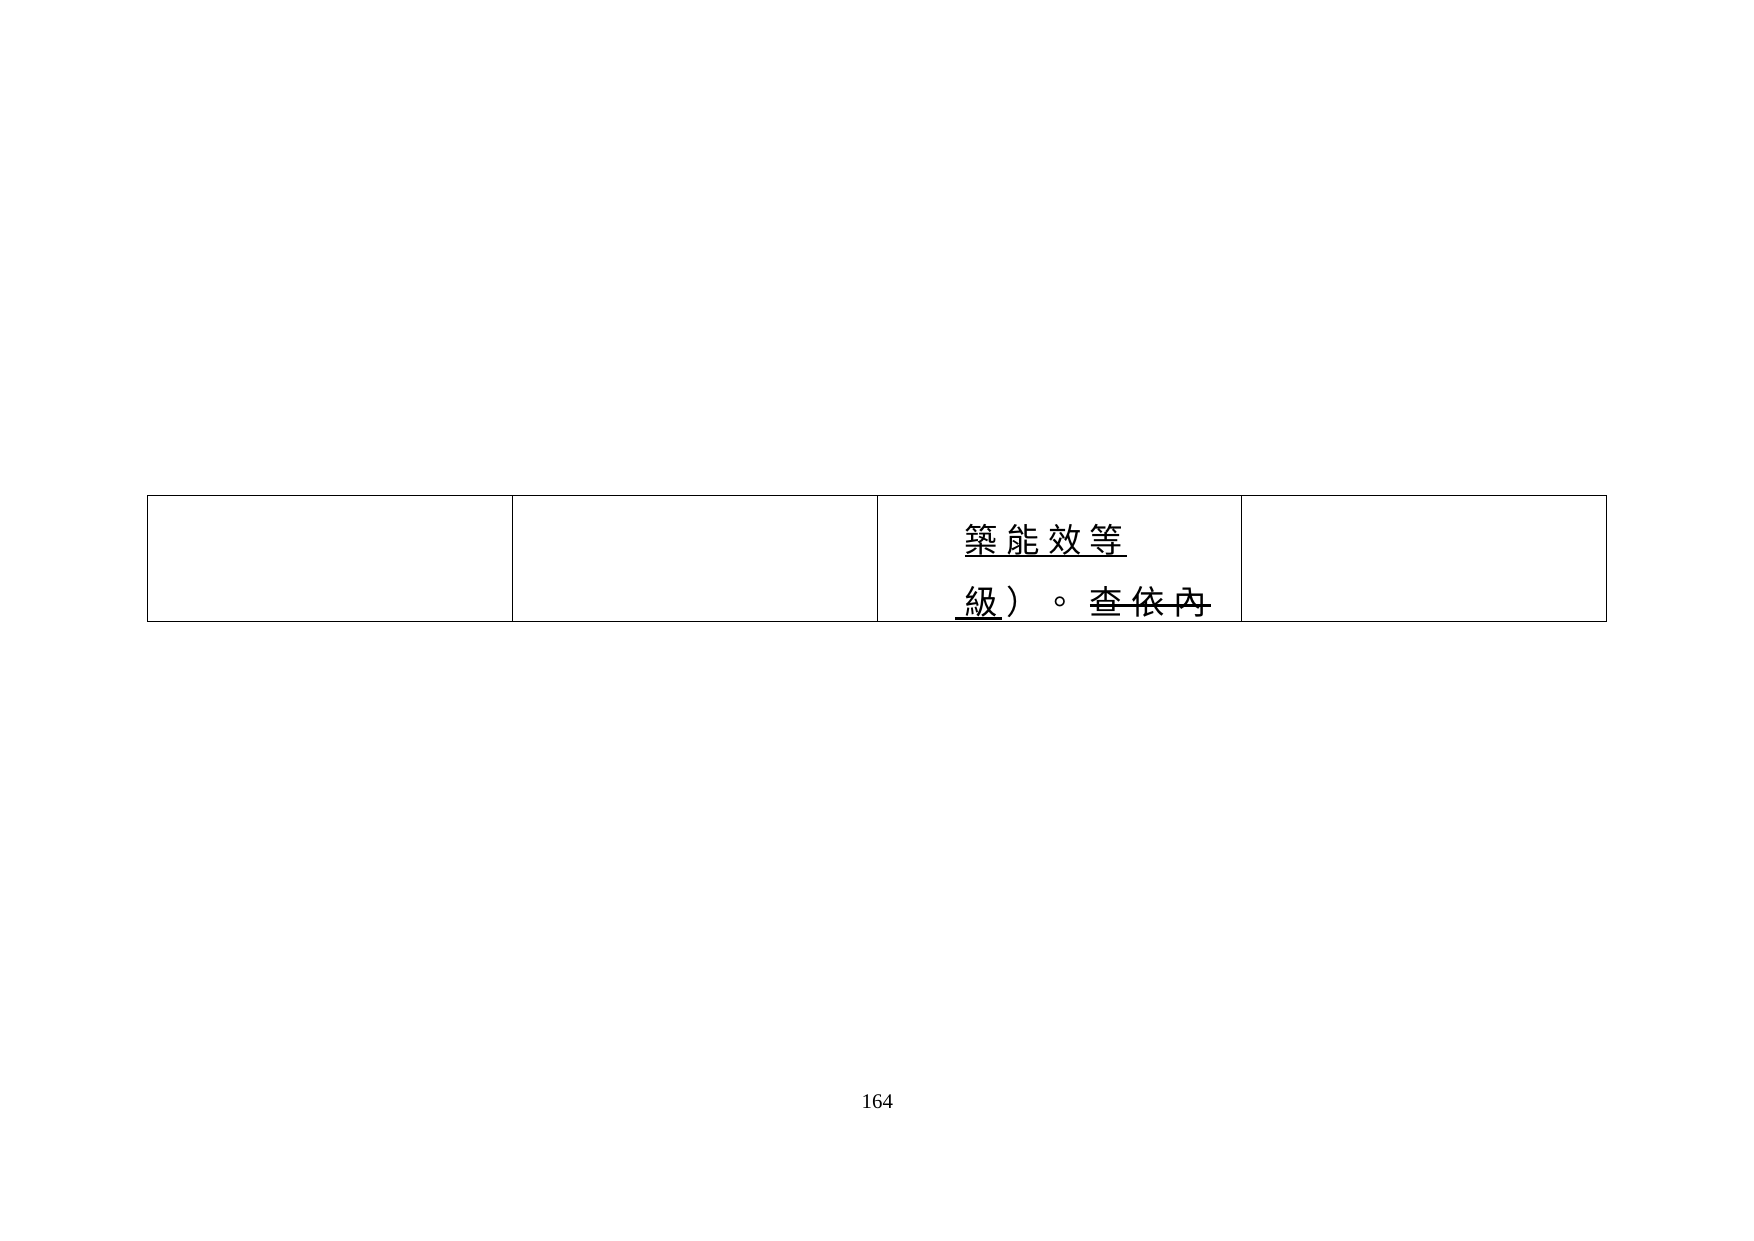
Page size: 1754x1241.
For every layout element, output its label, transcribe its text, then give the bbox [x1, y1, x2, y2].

table_cell [148, 496, 512, 621]
table_cell [513, 496, 877, 621]
table_cell 築能效等級）。查依內 [878, 496, 1241, 621]
table_cell [1242, 496, 1606, 621]
